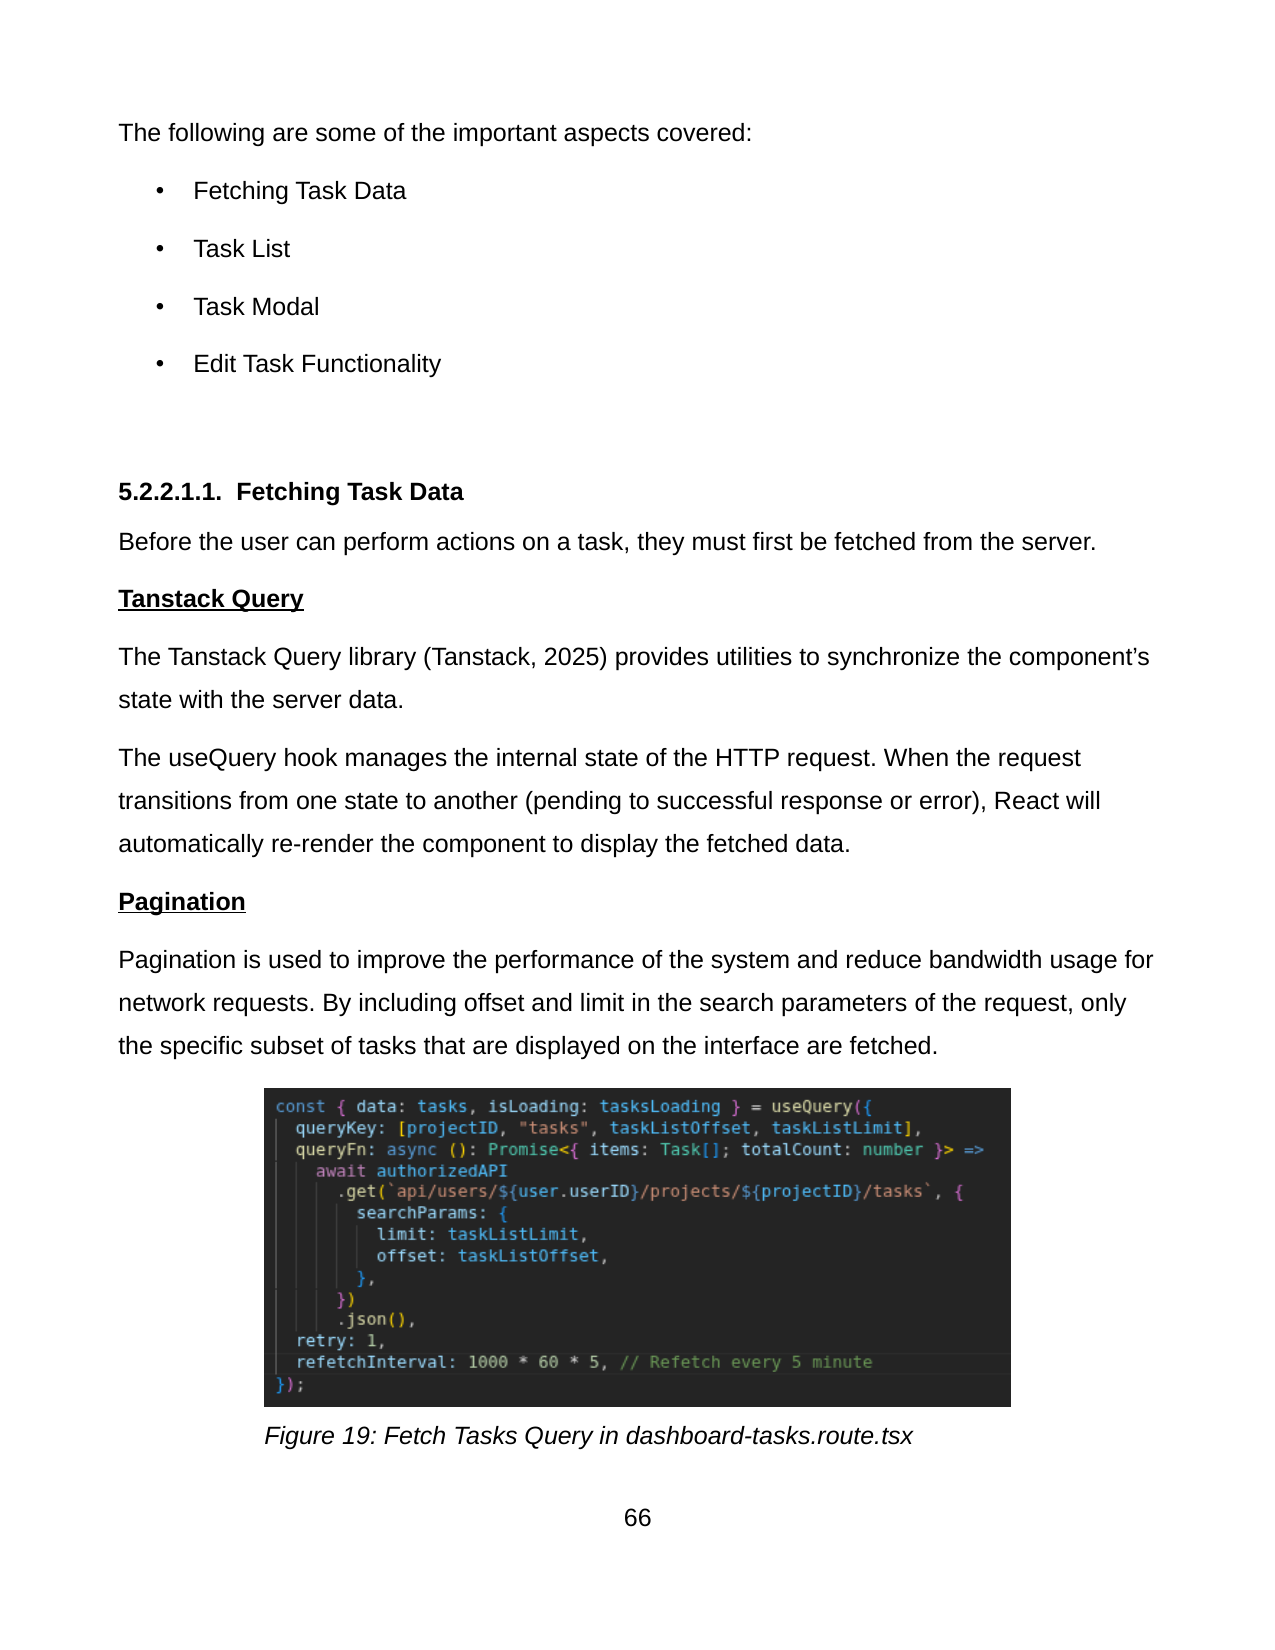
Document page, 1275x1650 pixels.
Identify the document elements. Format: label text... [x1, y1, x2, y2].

text Pagination [118, 887, 1157, 916]
text The following are some of the important aspects covered: [118, 118, 1157, 147]
text Tanstack Query [118, 584, 1157, 613]
picture [264, 1088, 1011, 1407]
list Fetching Task Data [156, 176, 1157, 205]
list Task Modal [156, 291, 1157, 320]
text The useQuery hook manages the internal state of the HTTP request. When the request transitions from one state to another (pending to successful response or error), React will automatically re-render the component to display the fetched data. [118, 743, 1157, 858]
text Figure 19: Fetch Tasks Query in dashboard-tasks.route.tsx [264, 1407, 1011, 1449]
list Edit Task Functionality [156, 349, 1157, 378]
text The Tanstack Query library (Tanstack, 2025) provides utilities to synchronize the component’s state with the server data. [118, 642, 1157, 714]
subtitle Fetching Task Data [118, 477, 1157, 506]
list Task List [156, 234, 1157, 262]
text Before the user can perform actions on a task, they must first be fetched from the server. [118, 527, 1157, 555]
text Pagination is used to improve the performance of the system and reduce bandwidth usage for network requests. By including offset and limit in the search parameters of the request, only the specific subset of tasks that are displayed on the interface are fetched. [118, 944, 1157, 1059]
